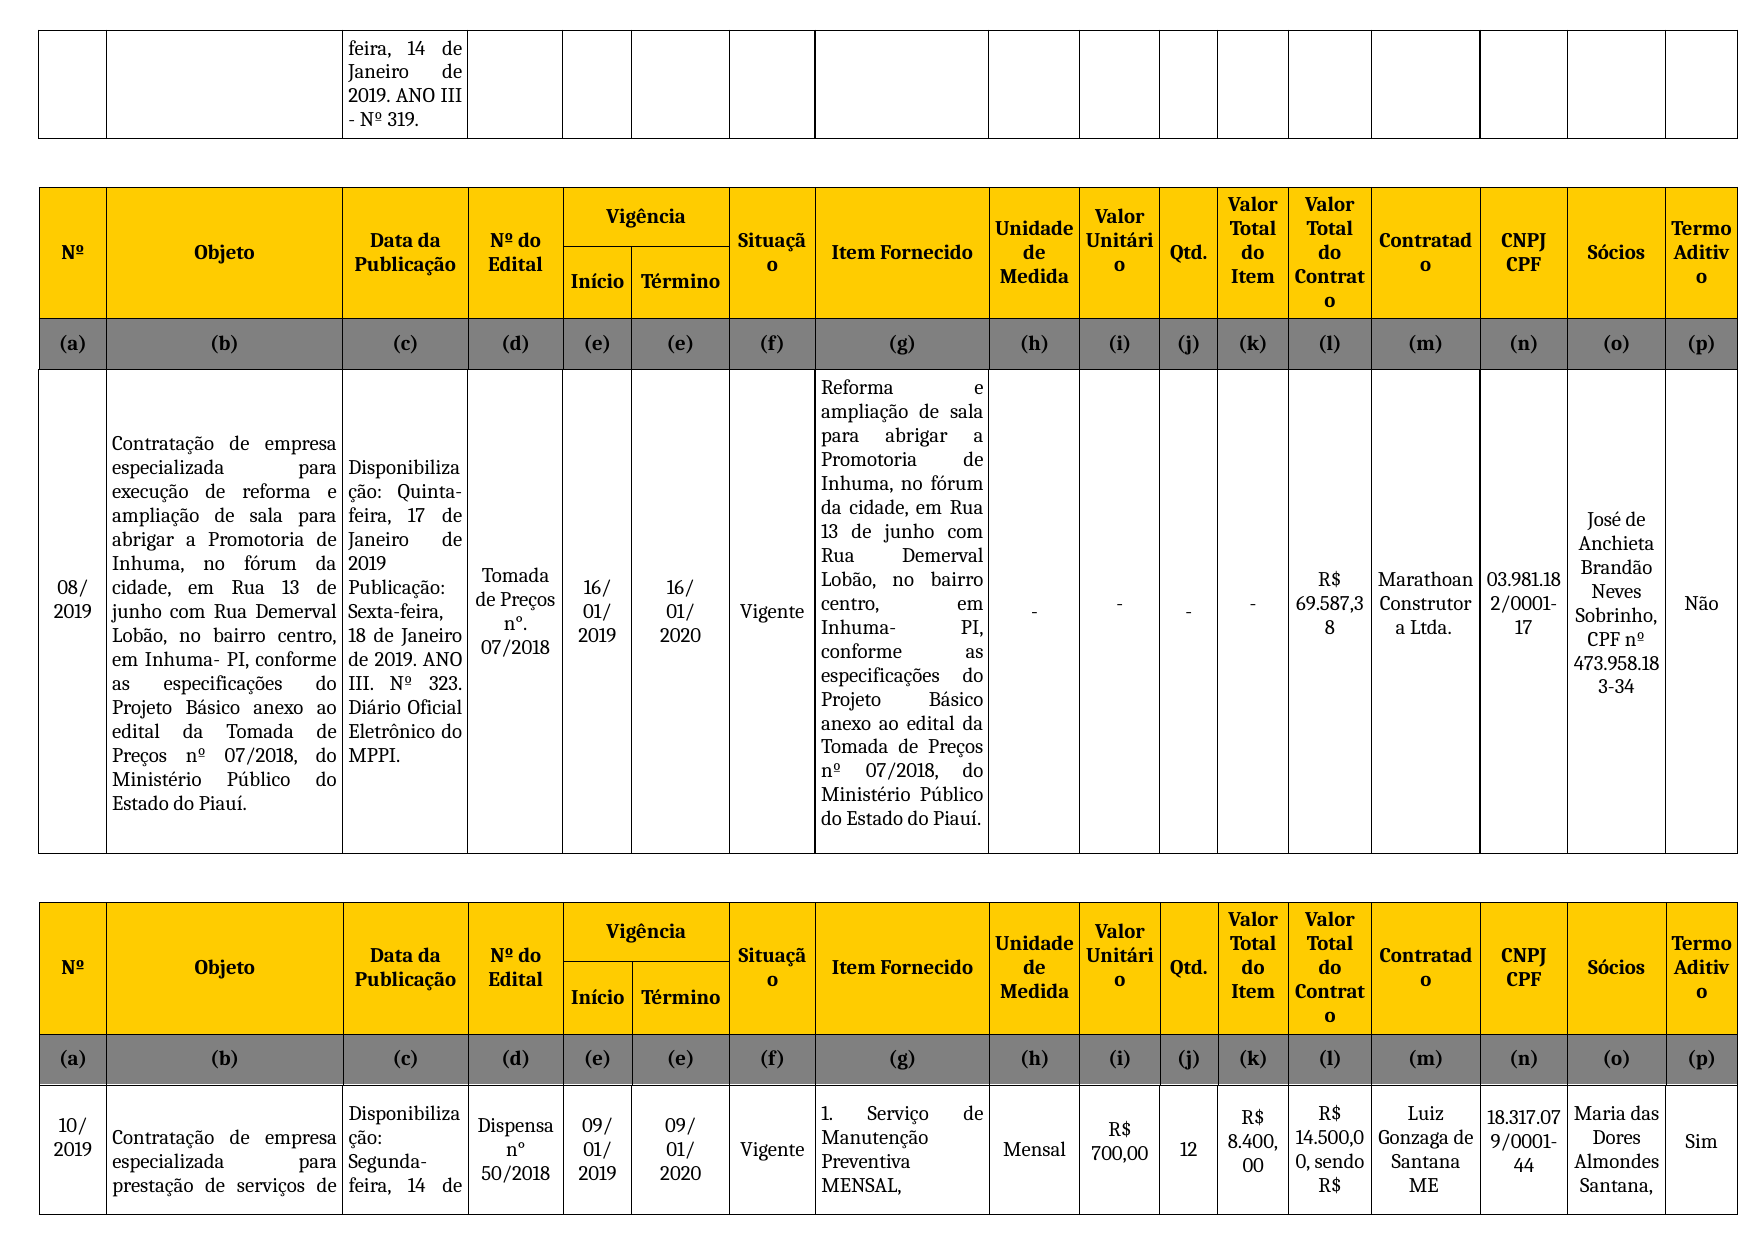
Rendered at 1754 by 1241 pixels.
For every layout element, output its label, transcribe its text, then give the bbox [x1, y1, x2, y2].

table_cell Vigente [730, 370, 814, 853]
table_header Nº do Edital [469, 188, 563, 318]
table_cell (p) [1666, 319, 1737, 369]
table_cell (g) [816, 1035, 989, 1084]
table_cell (p) [1667, 1035, 1737, 1084]
table_cell Reforma e ampliação de sala para abrigar a Promotoria de Inhuma, no fórum da cidade, em Rua 13 de junho com Rua Demerval Lobão, no bairro centro, em Inhuma- PI, conforme as especificações do Projeto Básico anexo ao edital da Tomada de Preços nº 07/2018, do Ministério Público do Estado do Piauí. [816, 370, 988, 853]
table_header Termo Aditivo [1666, 188, 1737, 318]
table_cell (a) [40, 319, 106, 369]
table_cell (i) [1080, 1035, 1160, 1084]
table_header Qtd. [1160, 188, 1217, 318]
table_cell (d) [469, 319, 563, 369]
table_cell Vigente [730, 1086, 815, 1214]
table_cell Disponibilização: Segunda-feira, 14 de [343, 1086, 468, 1214]
table_cell Início [564, 247, 631, 318]
table_cell [1568, 31, 1665, 138]
table_cell Tomada de Preços n°. 07/2018 [468, 370, 562, 853]
table_header Situação [730, 903, 815, 1034]
table_cell Contratação de empresa especializada para prestação de serviços de [107, 1086, 342, 1214]
table_header Objeto [107, 188, 342, 318]
table_cell (k) [1218, 319, 1288, 369]
table_cell [39, 31, 106, 138]
table_cell (a) [40, 1035, 106, 1084]
table_cell Sim [1666, 1086, 1737, 1214]
table_header Sócios [1568, 903, 1666, 1034]
table_header Unidade de Medida [990, 188, 1079, 318]
table_header Objeto [107, 903, 343, 1034]
table_header Valor Total do Contrato [1289, 188, 1371, 318]
table_header Item Fornecido [816, 903, 989, 1034]
table_header Valor Total do Item [1218, 188, 1288, 318]
table_cell 1. Serviço de Manutenção Preventiva MENSAL, [816, 1086, 989, 1214]
table_header Situação [730, 188, 815, 318]
table_cell (o) [1568, 1035, 1666, 1084]
table_cell (n) [1481, 319, 1567, 369]
table_cell Término [633, 962, 729, 1034]
table_cell (n) [1481, 1035, 1567, 1084]
table_cell - [1218, 370, 1288, 853]
table_header Nº [40, 188, 106, 318]
table_cell Maria das Dores Almondes Santana, [1568, 1086, 1665, 1214]
table_cell (f) [730, 319, 815, 369]
table_header Nº [40, 903, 106, 1034]
table_header Valor Total do Item [1219, 903, 1288, 1034]
table_cell R$ 14.500,00, sendo R$ [1289, 1086, 1371, 1214]
table_cell 12 [1160, 1086, 1217, 1214]
table_header Vigência [564, 903, 729, 961]
table_cell feira, 14 de Janeiro de 2019. ANO III - Nº 319. [343, 31, 467, 138]
table_cell Início [564, 962, 632, 1034]
table_header Item Fornecido [816, 188, 989, 318]
table_cell (i) [1080, 319, 1159, 369]
table_cell [563, 31, 631, 138]
table_cell - [1218, 31, 1288, 138]
table_cell [1372, 31, 1479, 138]
table_cell 08/ 2019 [39, 370, 106, 853]
table_cell Contratação de empresa especializada para execução de reforma e ampliação de sala para abrigar a Promotoria de Inhuma, no fórum da cidade, em Rua 13 de junho com Rua Demerval Lobão, no bairro centro, em Inhuma- PI, conforme as especificações do Projeto Básico anexo ao edital da Tomada de Preços nº 07/2018, do Ministério Público do Estado do Piauí. [107, 370, 342, 853]
table_header Contratado [1372, 903, 1480, 1034]
table_cell (c) [343, 319, 468, 369]
table_cell - [1160, 31, 1217, 138]
table_header Data da Publicação [343, 188, 468, 318]
table_cell 10/ 2019 [40, 1086, 106, 1214]
table_cell 18.317.079/0001-44 [1481, 1086, 1567, 1214]
table_header Unidade de Medida [990, 903, 1079, 1034]
table_cell 16/ 01/ 2019 [563, 370, 631, 853]
table_header Termo Aditivo [1667, 903, 1737, 1034]
table_header Data da Publicação [344, 903, 468, 1034]
table_cell [816, 31, 988, 138]
table_cell 03.981.182/0001-17 [1481, 370, 1567, 853]
table_cell (j) [1161, 1035, 1218, 1084]
table_cell Término [632, 247, 729, 318]
table_cell - [989, 31, 1079, 138]
table_header Nº do Edital [469, 903, 563, 1034]
table_cell (j) [1160, 319, 1217, 369]
table_cell - [1080, 370, 1159, 853]
table_header Valor Unitário [1080, 188, 1159, 318]
table_cell (m) [1372, 1035, 1480, 1084]
table_cell [632, 31, 729, 138]
table_cell (c) [344, 1035, 468, 1084]
table_cell Mensal [990, 1086, 1079, 1214]
table_cell [468, 31, 562, 138]
table_header Contratado [1372, 188, 1480, 318]
table_cell José de Anchieta Brandão Neves Sobrinho, CPF nº 473.958.183-34 [1568, 370, 1665, 853]
table_cell 09/ 01/ 2020 [632, 1086, 729, 1214]
table_cell Não [1666, 370, 1737, 853]
table_cell R$ 700,00 [1080, 1086, 1159, 1214]
table_cell (m) [1372, 319, 1480, 369]
table_header Vigência [564, 188, 729, 246]
table_header Valor Unitário [1080, 903, 1160, 1034]
table_cell (o) [1568, 319, 1665, 369]
table_cell (e) [632, 319, 729, 369]
table_cell (b) [107, 1035, 343, 1084]
table_cell 16/ 01/ 2020 [632, 370, 729, 853]
table_cell Disponibilização: Quinta-feira, 17 de Janeiro de 2019 Publicação: Sexta-feira, 18 de Janeiro de 2019. ANO III. Nº 323. Diário Oficial Eletrônico do MPPI. [343, 370, 467, 853]
table_cell Luiz Gonzaga de Santana ME [1372, 1086, 1480, 1214]
table_cell (g) [816, 319, 989, 369]
table_cell 09/ 01/ 2019 [564, 1086, 631, 1214]
table_cell (d) [469, 1035, 563, 1084]
table_header CNPJ CPF [1481, 188, 1567, 318]
table_cell (l) [1289, 319, 1371, 369]
table_cell (h) [990, 1035, 1079, 1084]
table_header Valor Total do Contrato [1289, 903, 1371, 1034]
table_cell R$ 8.400,00 [1218, 1086, 1288, 1214]
table_cell Marathoan Construtora Ltda. [1372, 370, 1479, 853]
table_cell (e) [564, 1035, 632, 1084]
table_cell Dispensa n° 50/2018 [469, 1086, 563, 1214]
table_header Sócios [1568, 188, 1665, 318]
table_cell [1481, 31, 1567, 138]
table_header CNPJ CPF [1481, 903, 1567, 1034]
table_cell [1289, 31, 1371, 138]
table_cell (k) [1219, 1035, 1288, 1084]
table_cell (f) [730, 1035, 815, 1084]
table_cell (e) [564, 319, 631, 369]
table_cell - [989, 370, 1079, 853]
table_cell (h) [990, 319, 1079, 369]
table_cell [730, 31, 814, 138]
table_cell R$ 69.587,38 [1289, 370, 1371, 853]
table_cell [107, 31, 342, 138]
table_cell (b) [107, 319, 342, 369]
table_header Qtd. [1161, 903, 1218, 1034]
table_cell (e) [633, 1035, 729, 1084]
table_cell [1666, 31, 1737, 138]
table_cell - [1160, 370, 1217, 853]
table_cell (l) [1289, 1035, 1371, 1084]
table_cell - [1080, 31, 1159, 138]
